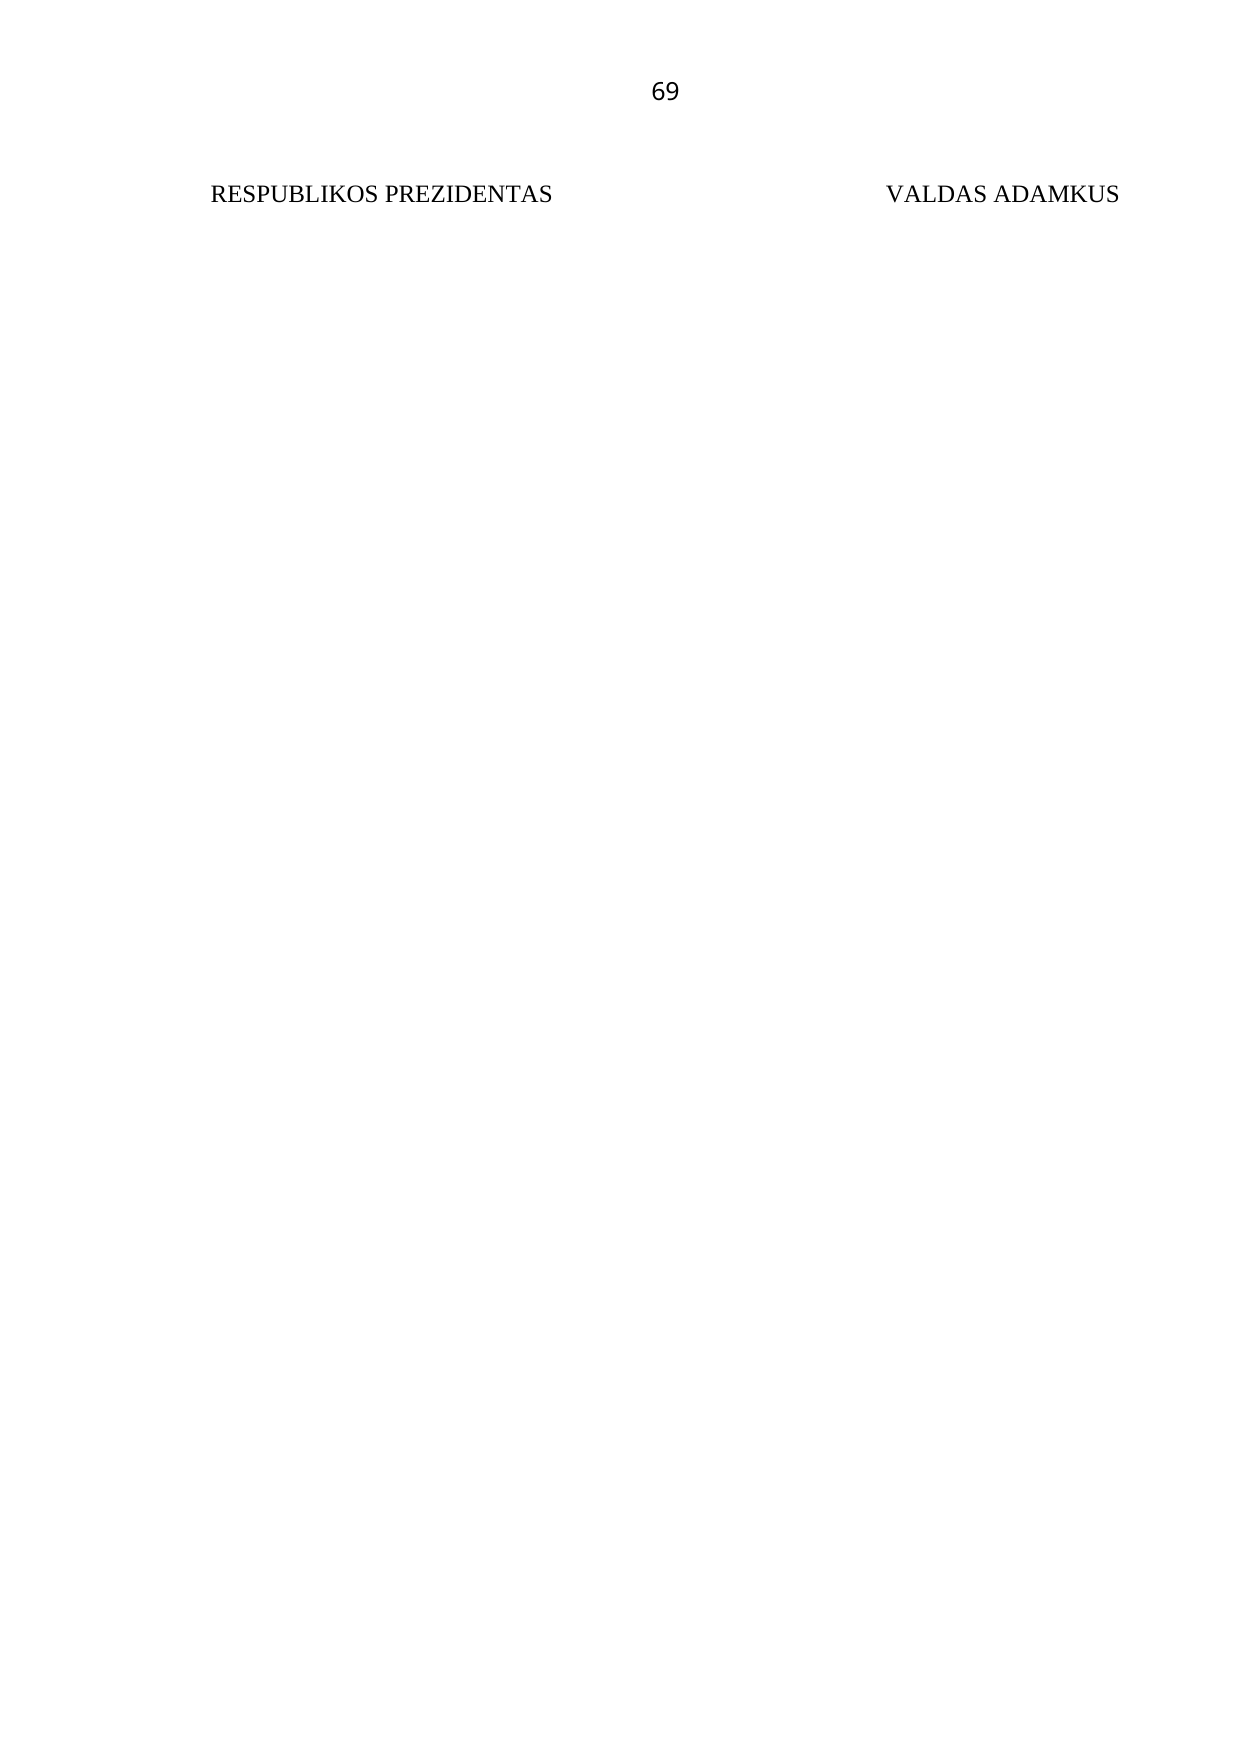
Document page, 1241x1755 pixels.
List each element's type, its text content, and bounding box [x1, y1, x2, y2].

text RESPUBLIKOS PREZIDENTAS VALDAS ADAMKUS [210, 179, 1120, 207]
